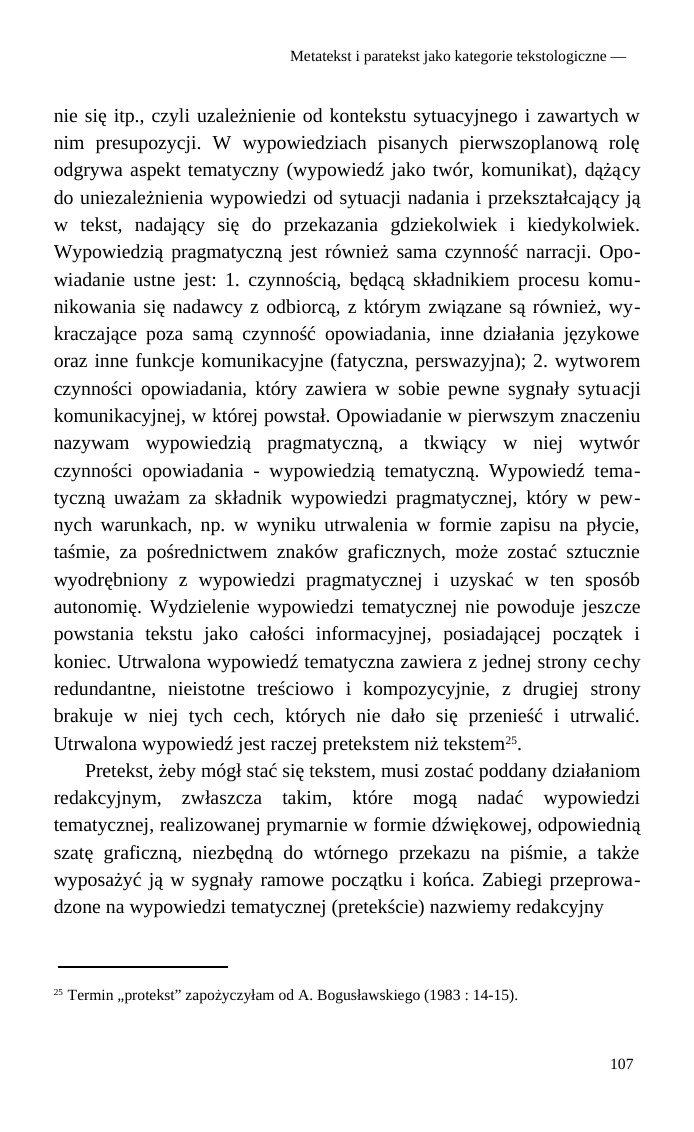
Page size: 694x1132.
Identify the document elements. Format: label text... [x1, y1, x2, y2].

text nie się itp., czyli uzależnienie od kontekstu sytuacyjnego i zawartych w nim presupozycji. W wypowiedziach pisanych pierwszoplanową rolę odgrywa aspekt tematyczny (wypowiedź jako twór, komunikat), dążą­cy do uniezależnienia wypowiedzi od sytuacji nadania i przekształcają­cy ją w tekst, nadający się do przekazania gdziekolwiek i kiedykolwiek. Wypowiedzią pragmatyczną jest również sama czynność narracji. Opo­wiadanie ustne jest: 1. czynnością, będącą składnikiem procesu komu­nikowania się nadawcy z odbiorcą, z którym związane są również, wy­kraczające poza samą czynność opowiadania, inne działania językowe oraz inne funkcje komunikacyjne (fatyczna, perswazyjna); 2. wytwo­rem czynności opowiadania, który zawiera w sobie pewne sygnały sytu­acji komunikacyjnej, w której powstał. Opowiadanie w pierwszym zna­czeniu nazywam wypowiedzią pragmatyczną, a tkwiący w niej wytwór czynności opowiadania - wypowiedzią tematyczną. Wypowiedź tema­tyczną uważam za składnik wypowiedzi pragmatycznej, który w pew­nych warunkach, np. w wyniku utrwalenia w formie zapisu na płycie, taśmie, za pośrednictwem znaków graficznych, może zostać sztucznie wyodrębniony z wypowiedzi pragmatycznej i uzyskać w ten sposób autonomię. Wydzielenie wypowiedzi tematycznej nie powoduje jesz­cze powstania tekstu jako całości informacyjnej, posiadającej początek i koniec. Utrwalona wypowiedź tematyczna zawiera z jednej strony ce­chy redundantne, nieistotne treściowo i kompozycyjnie, z drugiej stro­ny brakuje w niej tych cech, których nie dało się przenieść i utrwalić. Utrwalona wypowiedź jest raczej pretekstem niż tekstem25. [53, 104, 640, 754]
text 107 [610, 1055, 638, 1073]
text Metatekst i paratekst jako kategorie tekstologiczne — [290, 47, 641, 65]
text 25 Termin „protekst” zapożyczyłam od A. Bogusławskiego (1983 : 14-15). [53, 985, 573, 1003]
text Pretekst, żeby mógł stać się tekstem, musi zostać poddany działa­niom redakcyjnym, zwłaszcza takim, które mogą nadać wypowiedzi tematycznej, realizowanej prymarnie w formie dźwiękowej, odpowied­nią szatę graficzną, niezbędną do wtórnego przekazu na piśmie, a także wyposażyć ją w sygnały ramowe początku i końca. Zabiegi przeprowa­dzone na wypowiedzi tematycznej (pretekście) nazwiemy redakcyjny­ [53, 759, 640, 918]
